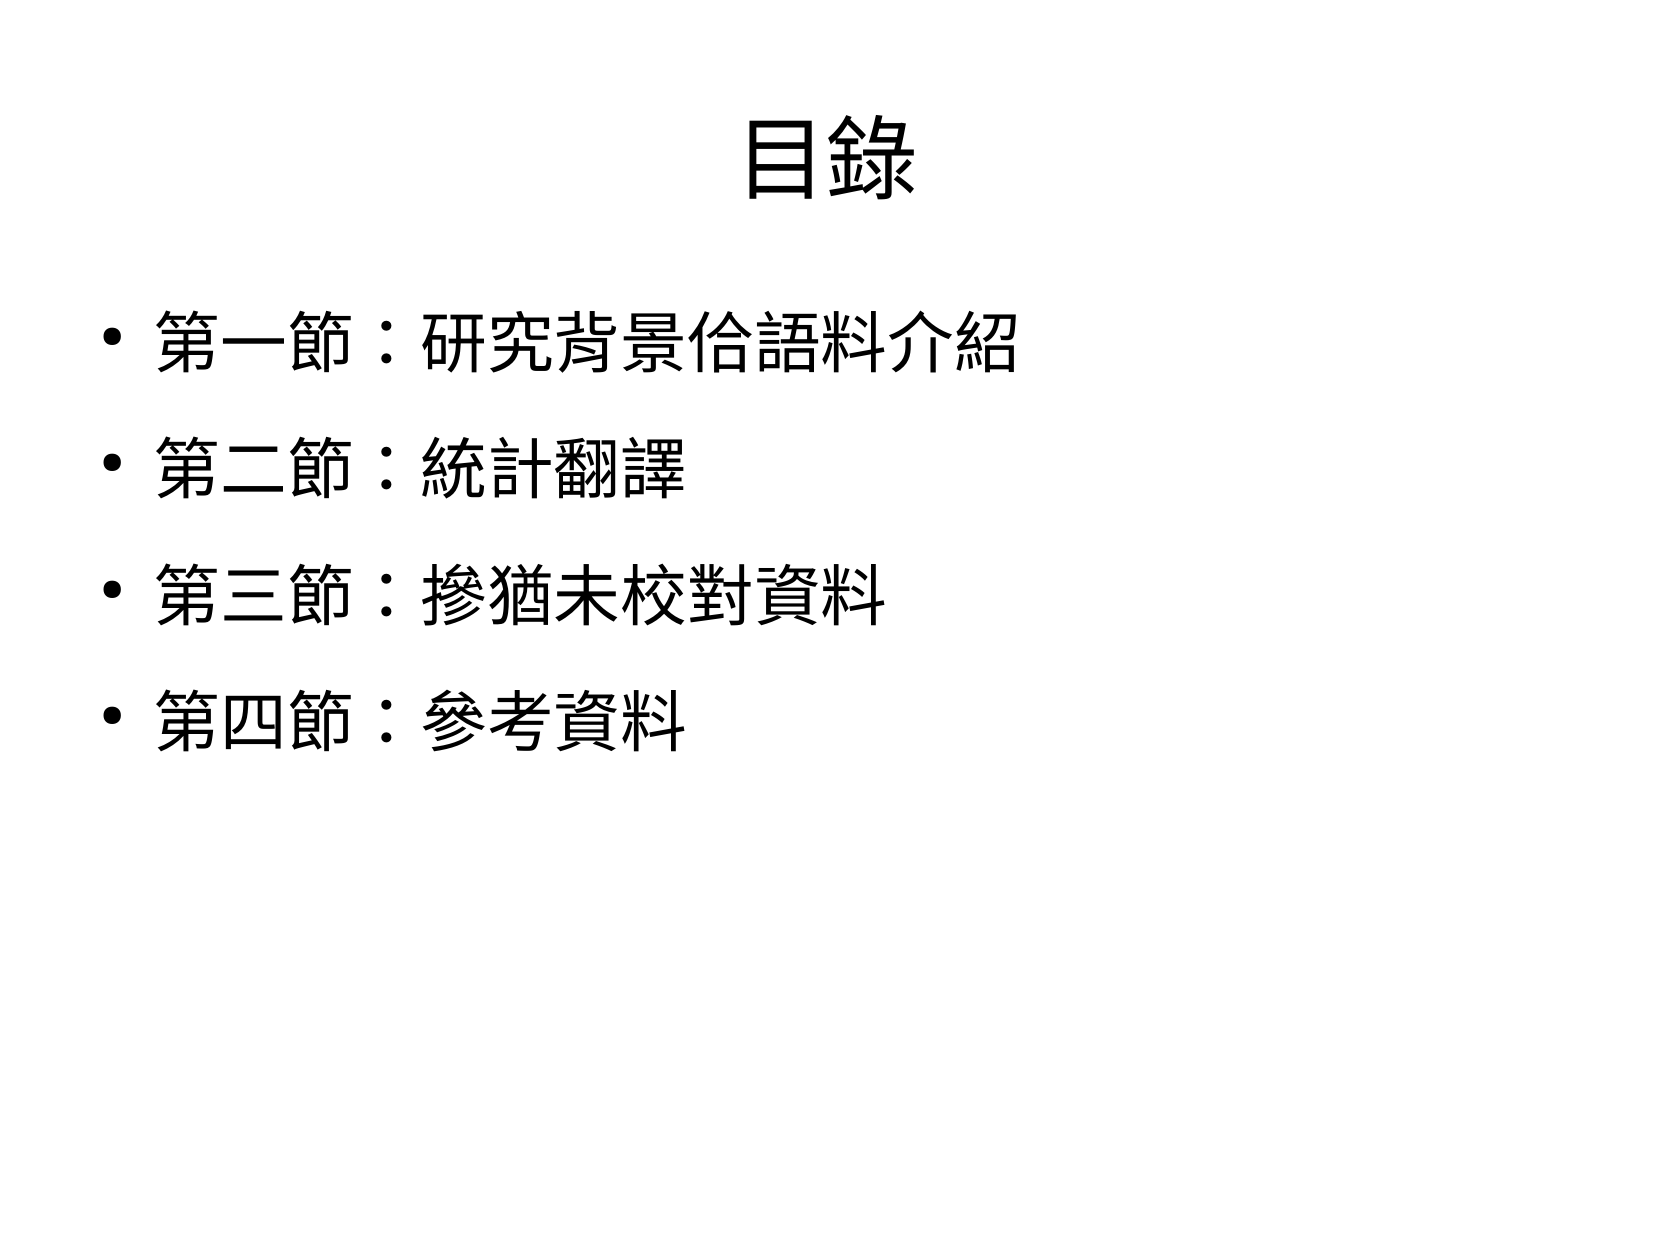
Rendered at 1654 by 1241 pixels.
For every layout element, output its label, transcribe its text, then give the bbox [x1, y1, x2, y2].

list 第一節：研究背景佮語料介紹 第二節：統計翻譯 第三節：摻猶未校對資料 第四節：參考資料 [82, 290, 1538, 1010]
title 目錄 [82, 49, 1571, 257]
